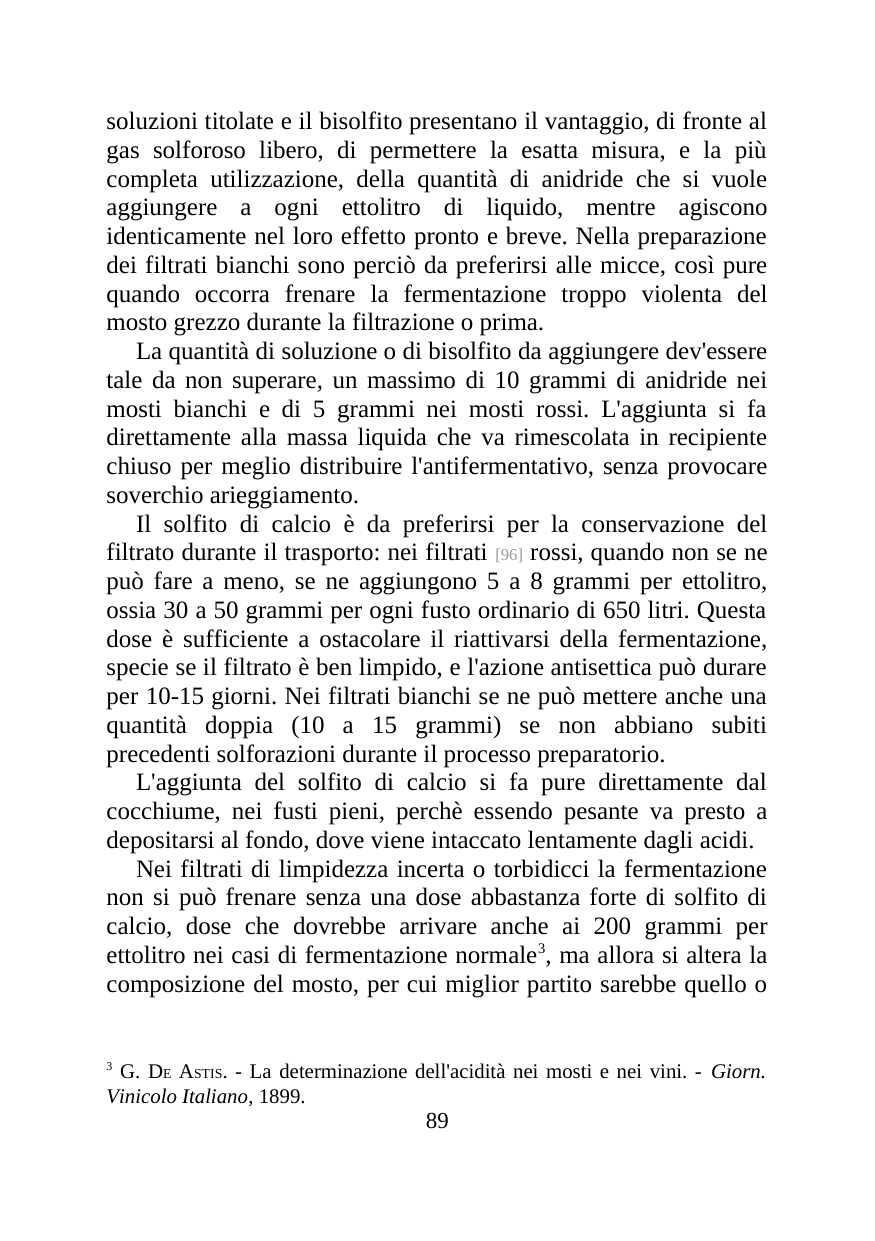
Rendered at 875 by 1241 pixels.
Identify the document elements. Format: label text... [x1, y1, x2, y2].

text Il solfito di calcio è da preferirsi per la conservazione del filtrato durante il trasporto: nei filtrati [96] rossi, quando non se ne può fare a meno, se ne aggiungono 5 a 8 grammi per ettolitro, ossia 30 a 50 grammi per ogni fusto ordinario di 650 litri. Questa dose è sufficiente a ostacolare il riattivarsi della fermentazione, specie se il filtrato è ben limpido, e l'azione antisettica può durare per 10-15 giorni. Nei filtrati bianchi se ne può mettere anche una quantità doppia (10 a 15 grammi) se non abbiano subiti precedenti solforazioni durante il processo preparatorio. [106, 509, 768, 767]
text G. De Astis. - La determinazione dell'acidità nei mosti e nei vini. - Giorn. Vinicolo Italiano, 1899. [106, 1059, 768, 1108]
text La quantità di soluzione o di bisolfito da aggiungere dev'essere tale da non superare, un massimo di 10 grammi di anidride nei mosti bianchi e di 5 grammi nei mosti rossi. L'aggiunta si fa direttamente alla massa liquida che va rimescolata in recipiente chiuso per meglio distribuire l'antifermentativo, senza provocare soverchio arieggiamento. [106, 336, 768, 509]
text soluzioni titolate e il bisolfito presentano il vantaggio, di fronte al gas solforoso libero, di permettere la esatta misura, e la più completa utilizzazione, della quantità di anidride che si vuole aggiungere a ogni ettolitro di liquido, mentre agiscono identicamente nel loro effetto pronto e breve. Nella preparazione dei filtrati bianchi sono perciò da preferirsi alle micce, così pure quando occorra frenare la fermentazione troppo violenta del mosto grezzo durante la filtrazione o prima. [106, 106, 768, 336]
text L'aggiunta del solfito di calcio si fa pure direttamente dal cocchiume, nei fusti pieni, perchè essendo pesante va presto a depositarsi al fondo, dove viene intaccato lentamente dagli acidi. [106, 767, 768, 854]
text Nei filtrati di limpidezza incerta o torbidicci la fermentazione non si può frenare senza una dose abbastanza forte di solfito di calcio, dose che dovrebbe arrivare anche ai 200 grammi per ettolitro nei casi di fermentazione normale, ma allora si altera la composizione del mosto, per cui miglior partito sarebbe quello o [106, 854, 768, 997]
